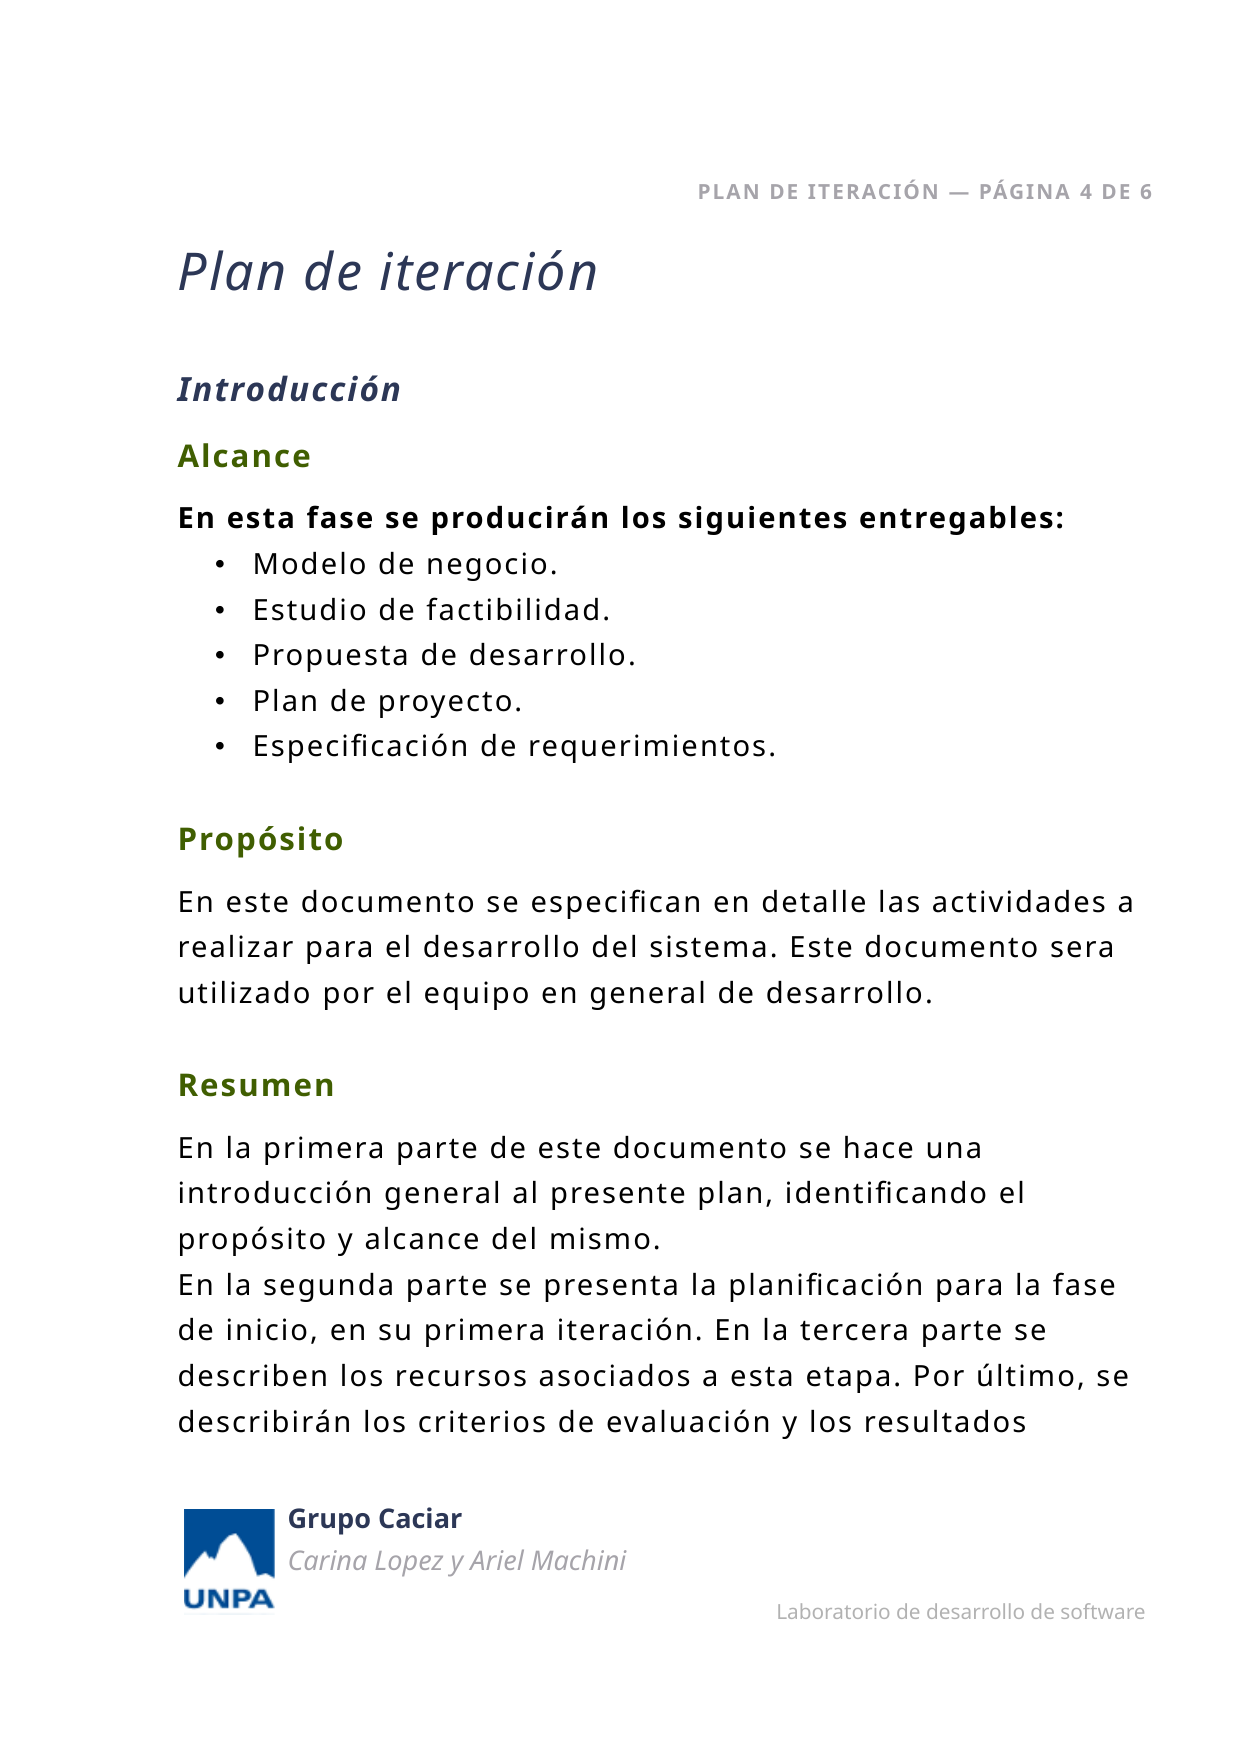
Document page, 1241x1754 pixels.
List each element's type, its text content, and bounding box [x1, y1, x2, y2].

list Propuesta de desarrollo. [215, 634, 1152, 674]
text Plan de iteración [177, 235, 1152, 306]
list Plan de proyecto. [215, 680, 1152, 720]
list Estudio de factibilidad. [215, 589, 1152, 628]
text Alcance [177, 434, 1152, 476]
text Introducción [177, 366, 1152, 411]
text En la primera parte de este documento se hace una introducción general al presente plan, identificando el propósito y alcance del mismo. [177, 1127, 1152, 1258]
list Modelo de negocio. [215, 543, 1152, 583]
list Especificación de requerimientos. [215, 726, 1152, 765]
text Propósito [177, 817, 1152, 859]
text En esta fase se producirán los siguientes entregables: [177, 498, 1152, 537]
text Resumen [177, 1063, 1152, 1106]
text En este documento se especifican en detalle las actividades a realizar para el desarrollo del sistema. Este documento sera utilizado por el equipo en general de desarrollo. [177, 881, 1152, 1012]
text En la segunda parte se presenta la planificación para la fase de inicio, en su primera iteración. En la tercera parte se describen los recursos asociados a esta etapa. Por último, se describirán los criterios de evaluación y los resultados [177, 1264, 1152, 1441]
picture [184, 1509, 275, 1615]
